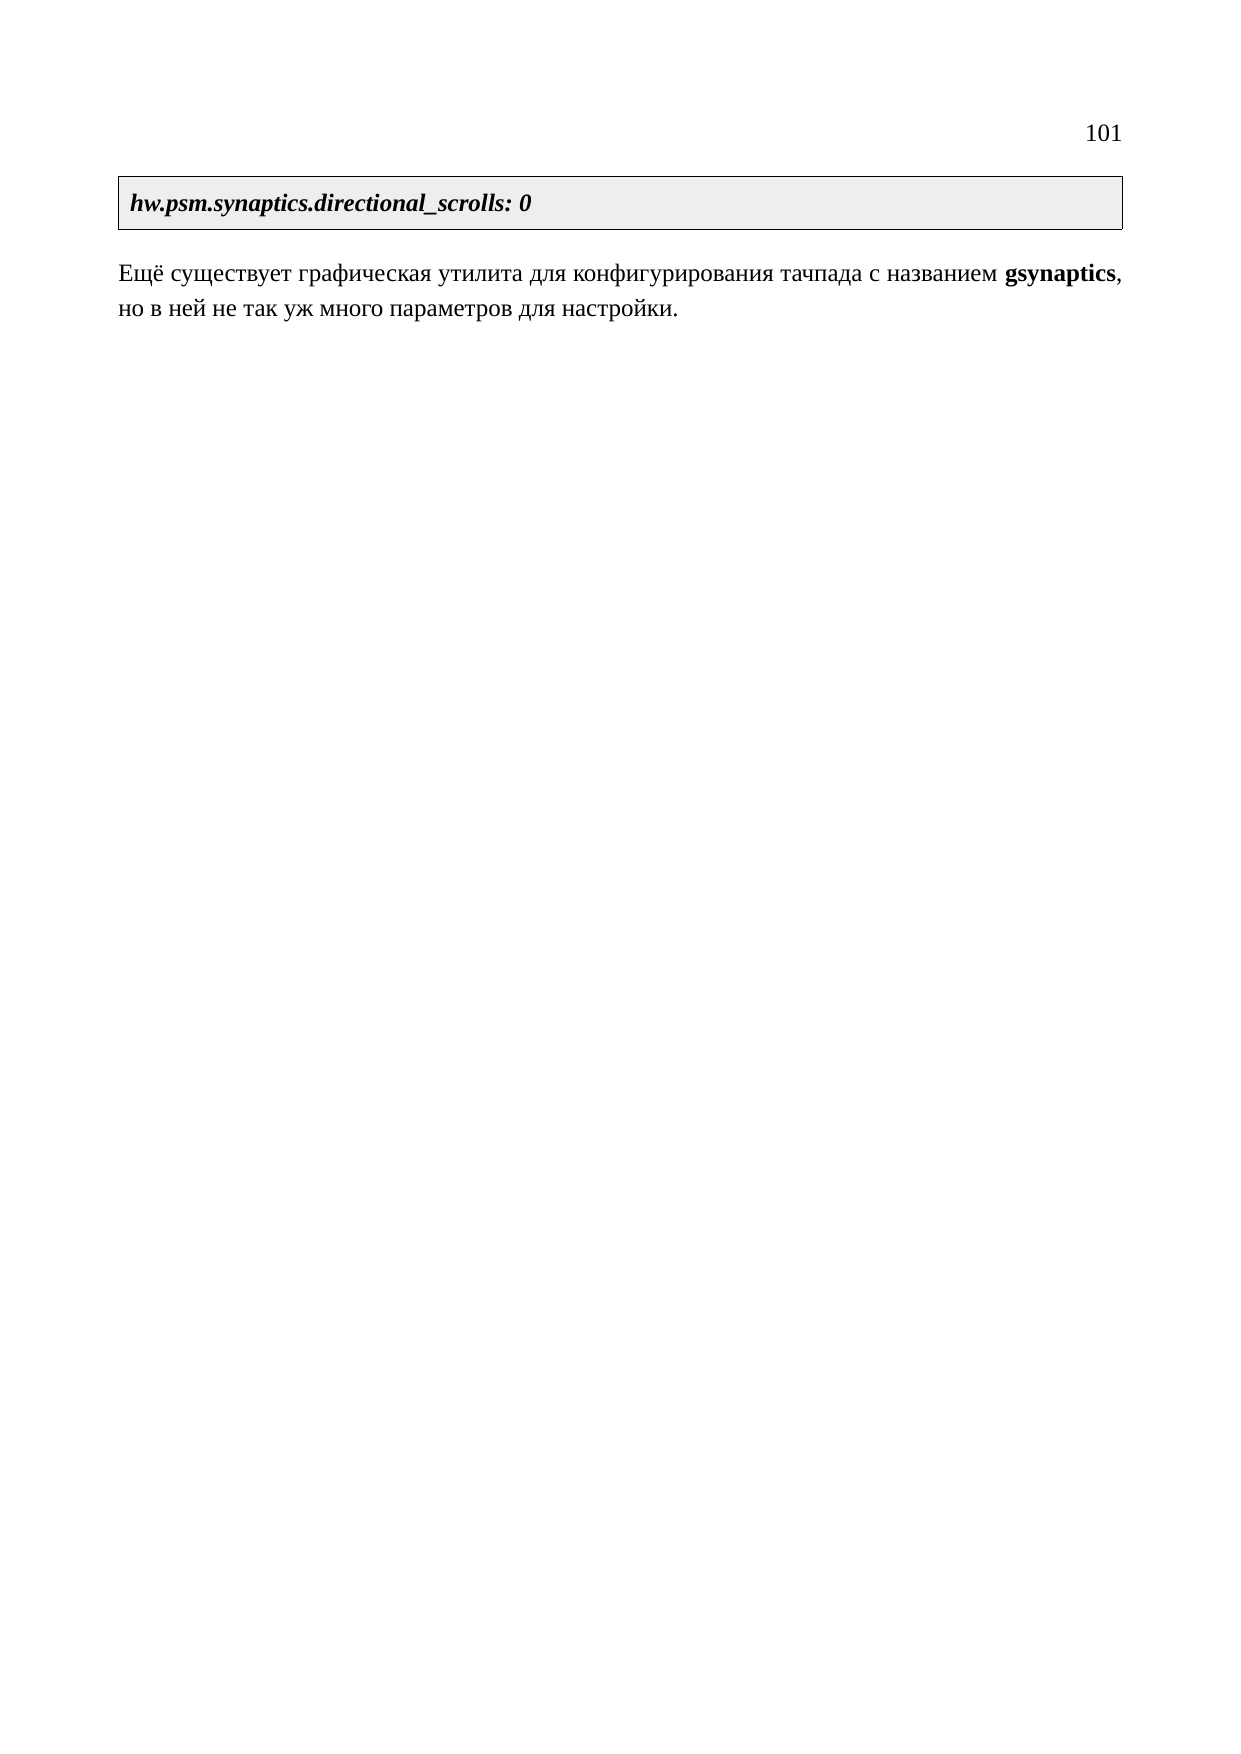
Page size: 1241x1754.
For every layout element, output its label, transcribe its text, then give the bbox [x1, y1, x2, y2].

text hw.psm.synaptics.directional_scrolls: 0 [119, 177, 1122, 229]
text Ещё существует графическая утилита для конфигурирования тачпада с названием gsynaptics, но в ней не так уж много параметров для настройки. [118, 258, 1122, 322]
